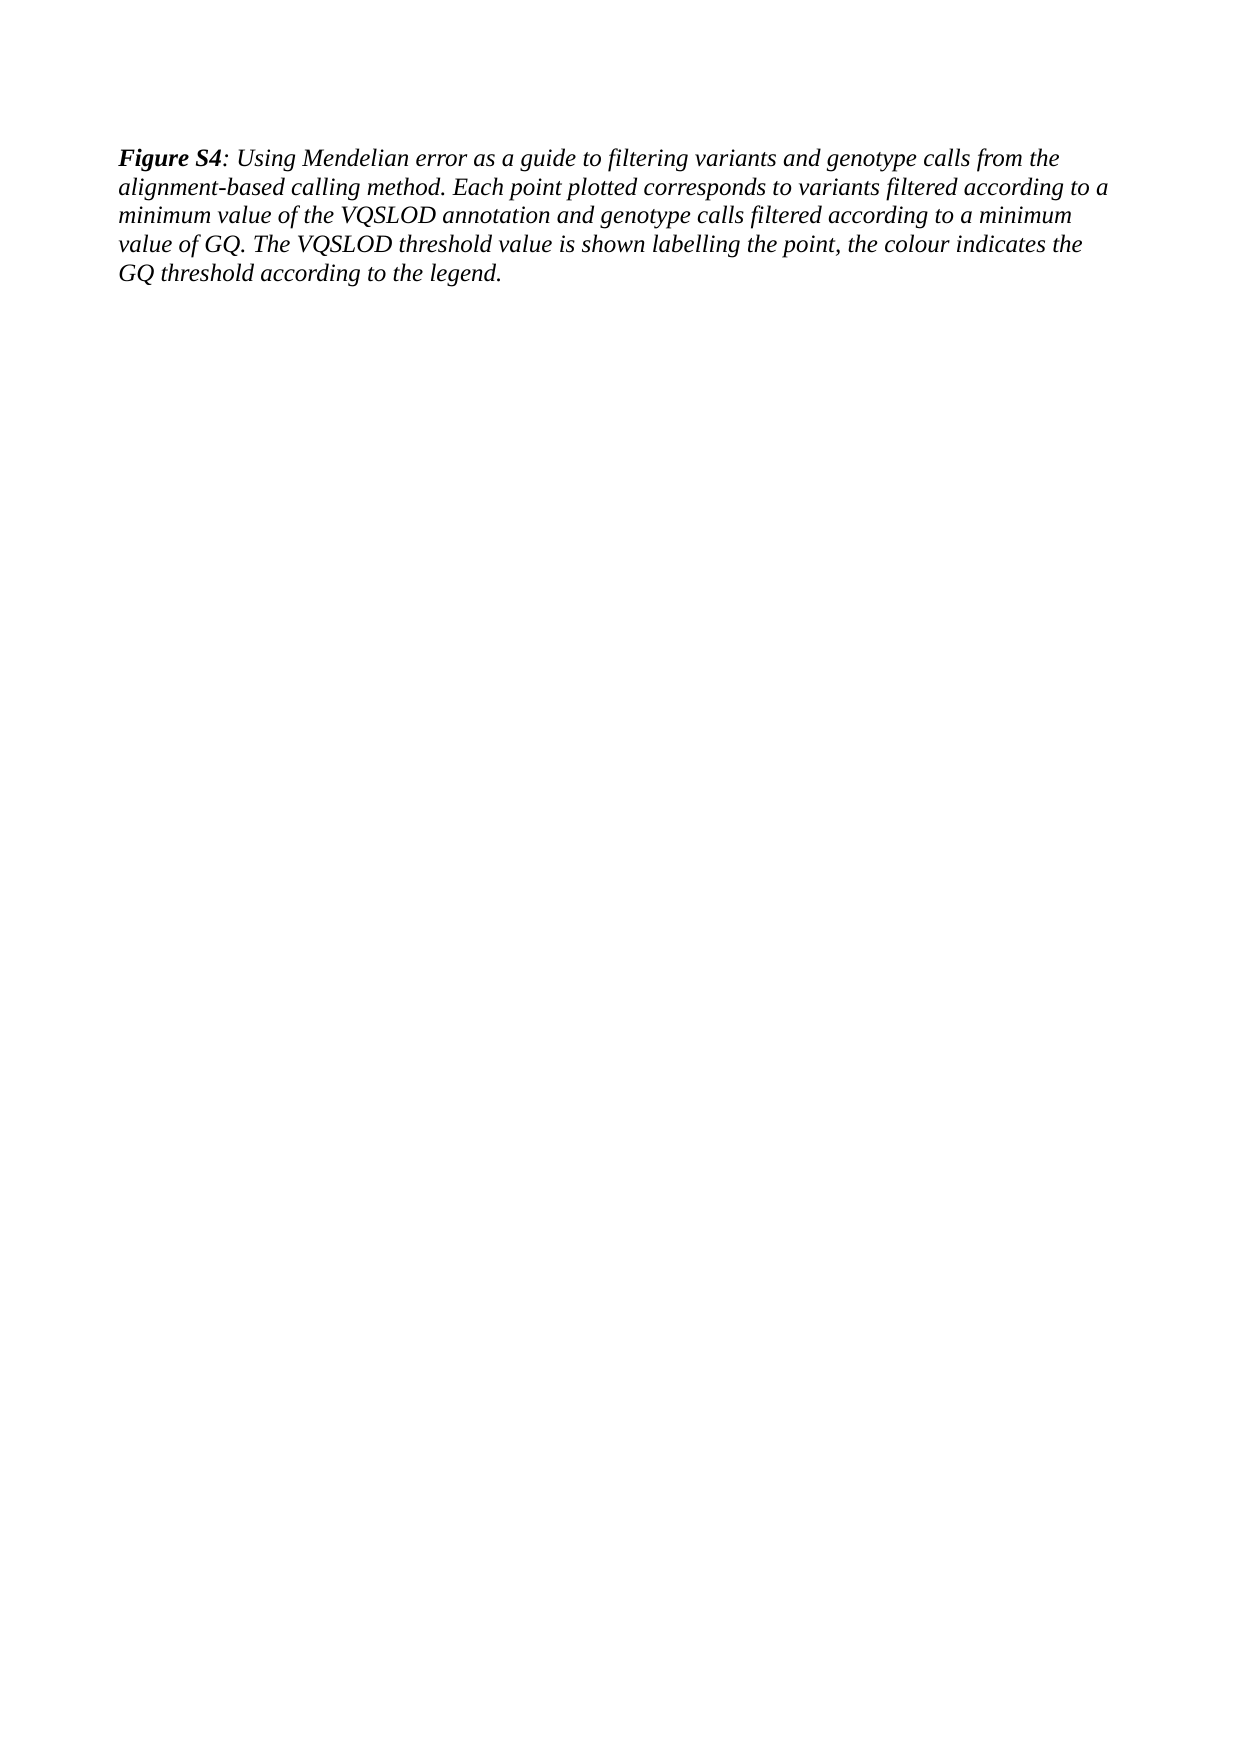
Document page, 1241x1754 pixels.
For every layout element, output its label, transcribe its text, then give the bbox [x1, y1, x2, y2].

text Figure S4: Using Mendelian error as a guide to filtering variants and genotype calls from the alignment-based calling method. Each point plotted corresponds to variants filtered according to a minimum value of the VQSLOD annotation and genotype calls filtered according to a minimum value of GQ. The VQSLOD threshold value is shown labelling the point, the colour indicates the GQ threshold according to the legend. [118, 143, 1122, 287]
